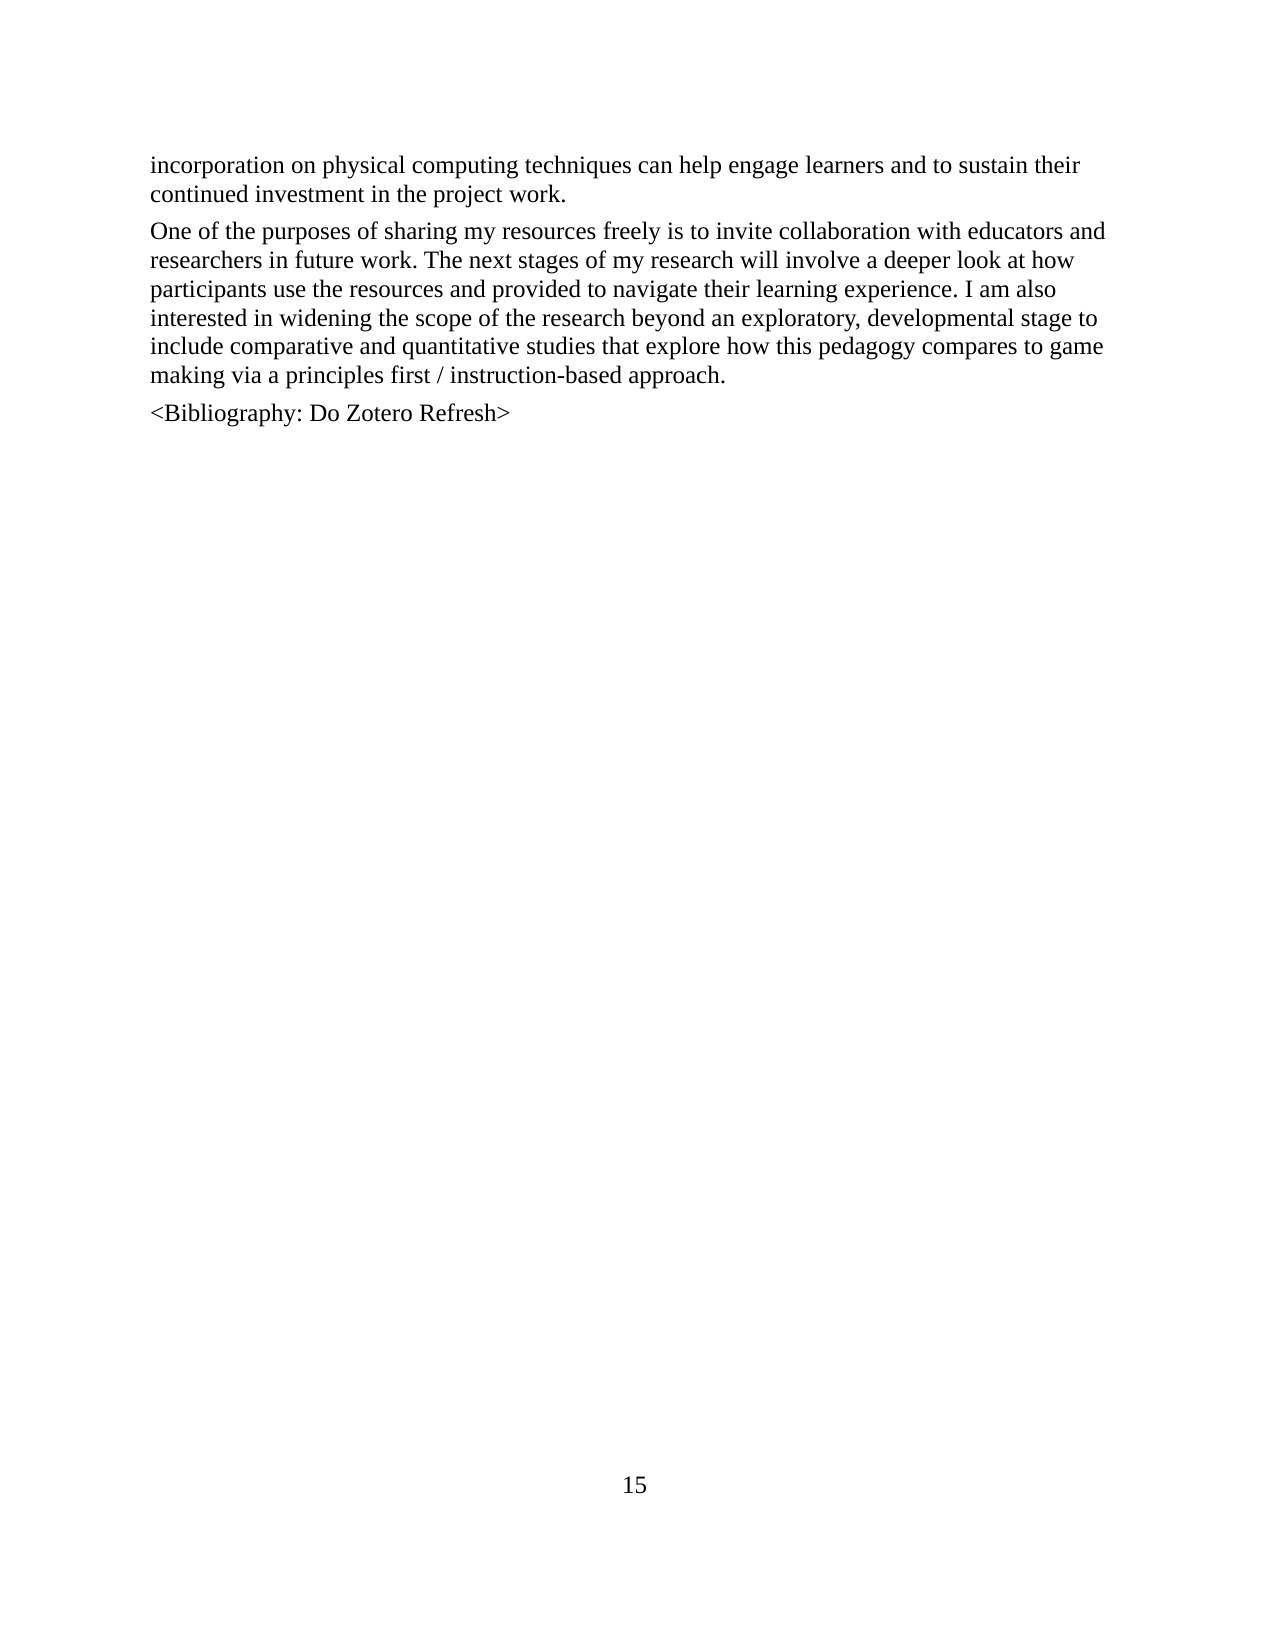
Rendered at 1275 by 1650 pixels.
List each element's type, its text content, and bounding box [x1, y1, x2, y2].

text One of the purposes of sharing my resources freely is to invite collaboration with educators and researchers in future work. The next stages of my research will involve a deeper look at how participants use the resources and provided to navigate their learning experience. I am also interested in widening the scope of the research beyond an exploratory, developmental stage to include comparative and quantitative studies that explore how this pedagogy compares to game making via a principles first / instruction-based approach. [150, 216, 1125, 389]
text <Bibliography: Do Zotero Refresh> [150, 398, 1125, 427]
text incorporation on physical computing techniques can help engage learners and to sustain their continued investment in the project work. [150, 150, 1125, 207]
